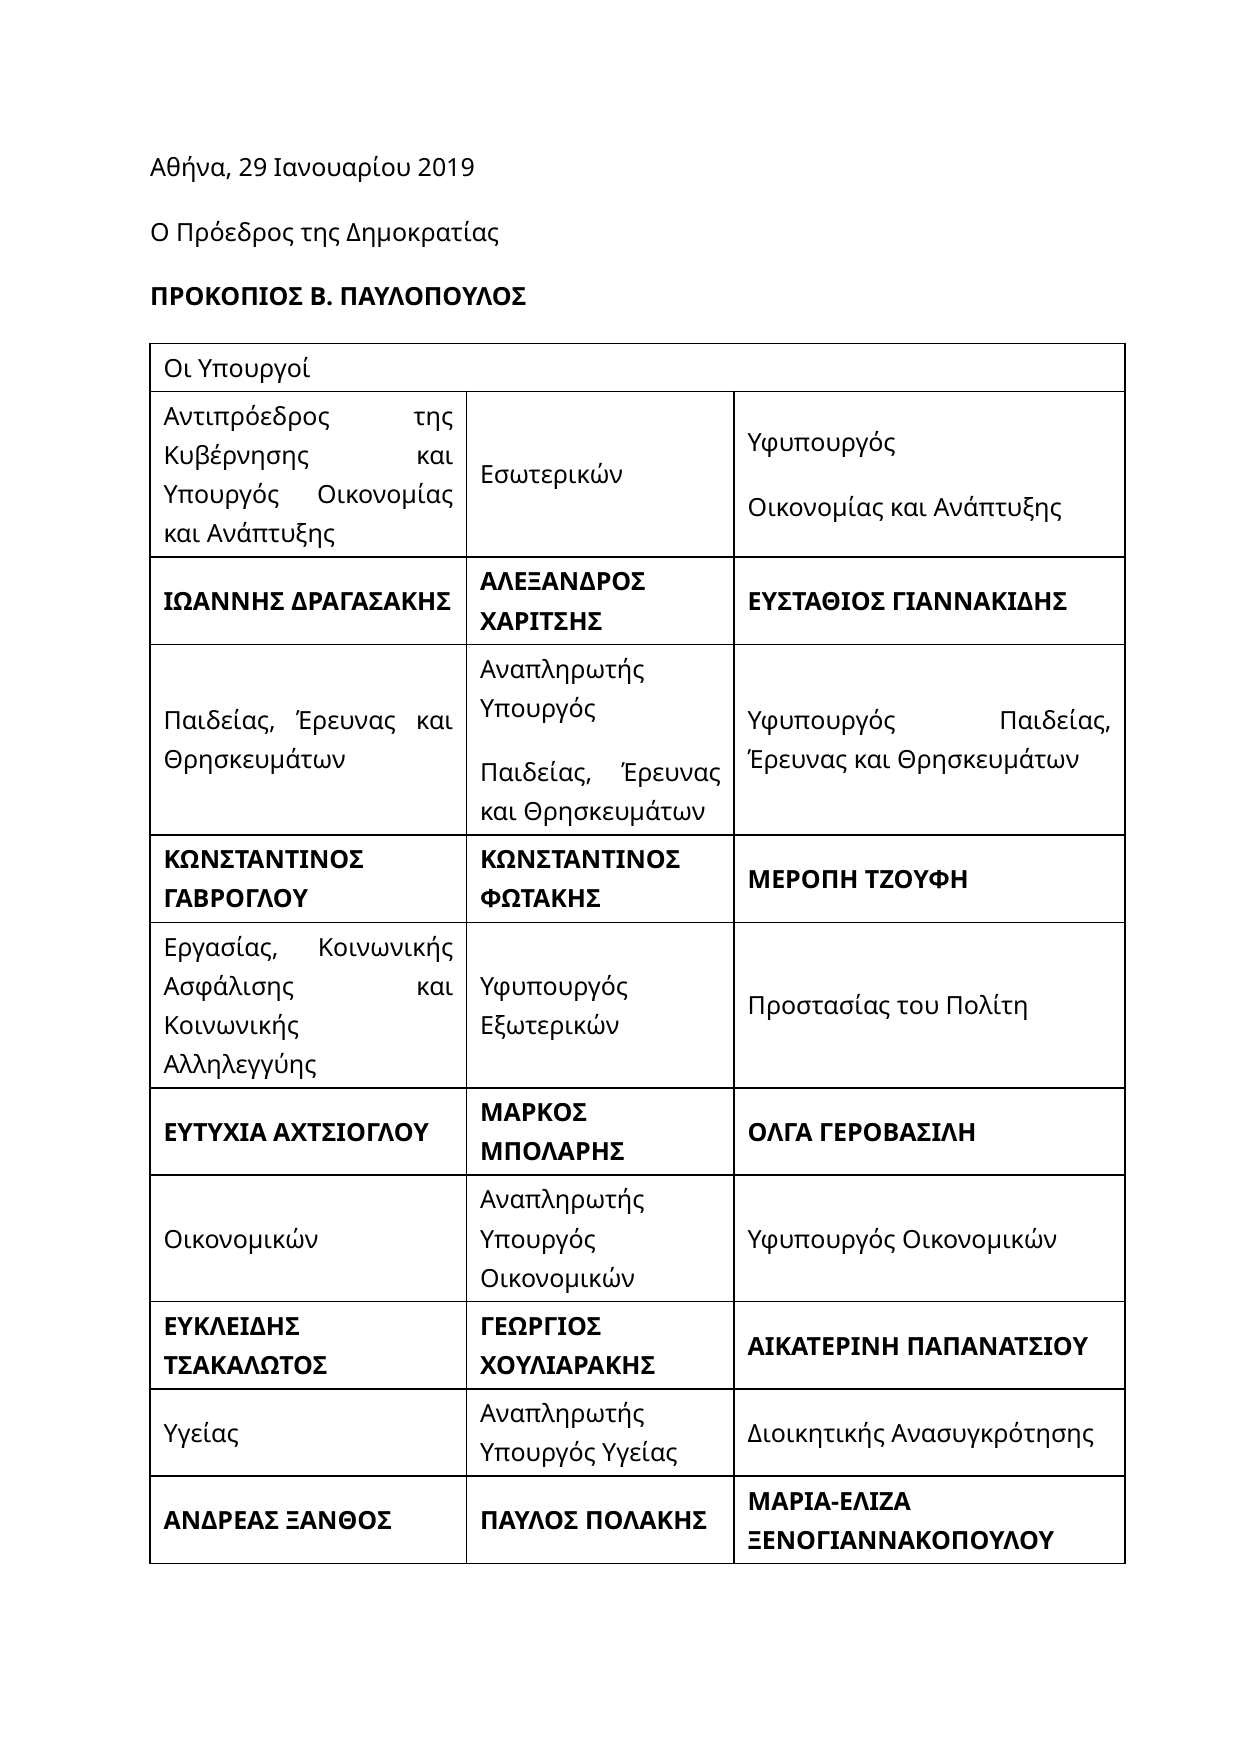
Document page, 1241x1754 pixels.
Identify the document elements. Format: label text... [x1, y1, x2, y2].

table_cell ΚΩΝΣΤΑΝΤΙΝΟΣ ΓΑΒΡΟΓΛΟΥ [151, 836, 466, 921]
table_cell ΓΕΩΡΓΙΟΣ ΧΟΥΛΙΑΡΑΚΗΣ [467, 1302, 733, 1388]
table_cell ΕΥΚΛΕΙΔΗΣ ΤΣΑΚΑΛΩΤΟΣ [151, 1302, 466, 1388]
table_cell ΚΩΝΣΤΑΝΤΙΝΟΣ ΦΩΤΑΚΗΣ [467, 836, 733, 921]
table_header Οι Υπουργοί [151, 344, 1124, 391]
table_cell Υγείας [151, 1390, 466, 1475]
table_cell Αναπληρωτής Υπουργός Παιδείας, Έρευνας και Θρησκευμάτων [467, 645, 733, 834]
table_cell Υφυπουργός Παιδείας, Έρευνας και Θρησκευμάτων [735, 645, 1124, 834]
table_cell Εργασίας, Κοινωνικής Ασφάλισης και Κοινωνικής Αλληλεγγύης [151, 923, 466, 1087]
table_cell Αντιπρόεδρος της Κυβέρνησης και Υπουργός Οικονομίας και Ανάπτυξης [151, 392, 466, 556]
table_cell Οικονομικών [151, 1176, 466, 1301]
table_cell ΟΛΓΑ ΓΕΡΟΒΑΣΙΛΗ [735, 1089, 1124, 1174]
text Αθήνα, 29 Ιανουαρίου 2019 [150, 150, 1090, 184]
table_cell Παιδείας, Έρευνας και Θρησκευμάτων [151, 645, 466, 834]
table_cell ΜΑΡΙΑ-ΕΛΙΖΑ ΞΕΝΟΓΙΑΝΝΑΚΟΠΟΥΛΟΥ [735, 1477, 1124, 1563]
text ΠΡΟΚΟΠΙΟΣ Β. ΠΑΥΛΟΠΟΥΛΟΣ [150, 278, 1090, 312]
table_cell ΑΝΔΡΕΑΣ ΞΑΝΘΟΣ [151, 1477, 466, 1563]
table_cell Προστασίας του Πολίτη [735, 923, 1124, 1087]
table_cell ΑΙΚΑΤΕΡΙΝΗ ΠΑΠΑΝΑΤΣΙΟΥ [735, 1302, 1124, 1388]
table_cell ΑΛΕΞΑΝΔΡΟΣ ΧΑΡΙΤΣΗΣ [467, 558, 733, 643]
table_cell Αναπληρωτής Υπουργός Οικονομικών [467, 1176, 733, 1301]
text Ο Πρόεδρος της Δημοκρατίας [150, 214, 1090, 248]
table_cell ΜΕΡΟΠΗ ΤΖΟΥΦΗ [735, 836, 1124, 921]
table_cell Εσωτερικών [467, 392, 733, 556]
table_cell Αναπληρωτής Υπουργός Υγείας [467, 1390, 733, 1475]
table_cell Υφυπουργός Οικονομικών [735, 1176, 1124, 1301]
table_cell Διοικητικής Ανασυγκρότησης [735, 1390, 1124, 1475]
table_cell ΕΥΤΥΧΙΑ ΑΧΤΣΙΟΓΛΟΥ [151, 1089, 466, 1174]
table_cell ΕΥΣΤΑΘΙΟΣ ΓΙΑΝΝΑΚΙΔΗΣ [735, 558, 1124, 643]
table_cell Υφυπουργός Εξωτερικών [467, 923, 733, 1087]
table_cell ΜΑΡΚΟΣ ΜΠΟΛΑΡΗΣ [467, 1089, 733, 1174]
table_cell ΙΩΑΝΝΗΣ ΔΡΑΓΑΣΑΚΗΣ [151, 558, 466, 643]
table_cell ΠΑΥΛΟΣ ΠΟΛΑΚΗΣ [467, 1477, 733, 1563]
table_cell Υφυπουργός Οικονομίας και Ανάπτυξης [735, 392, 1124, 556]
